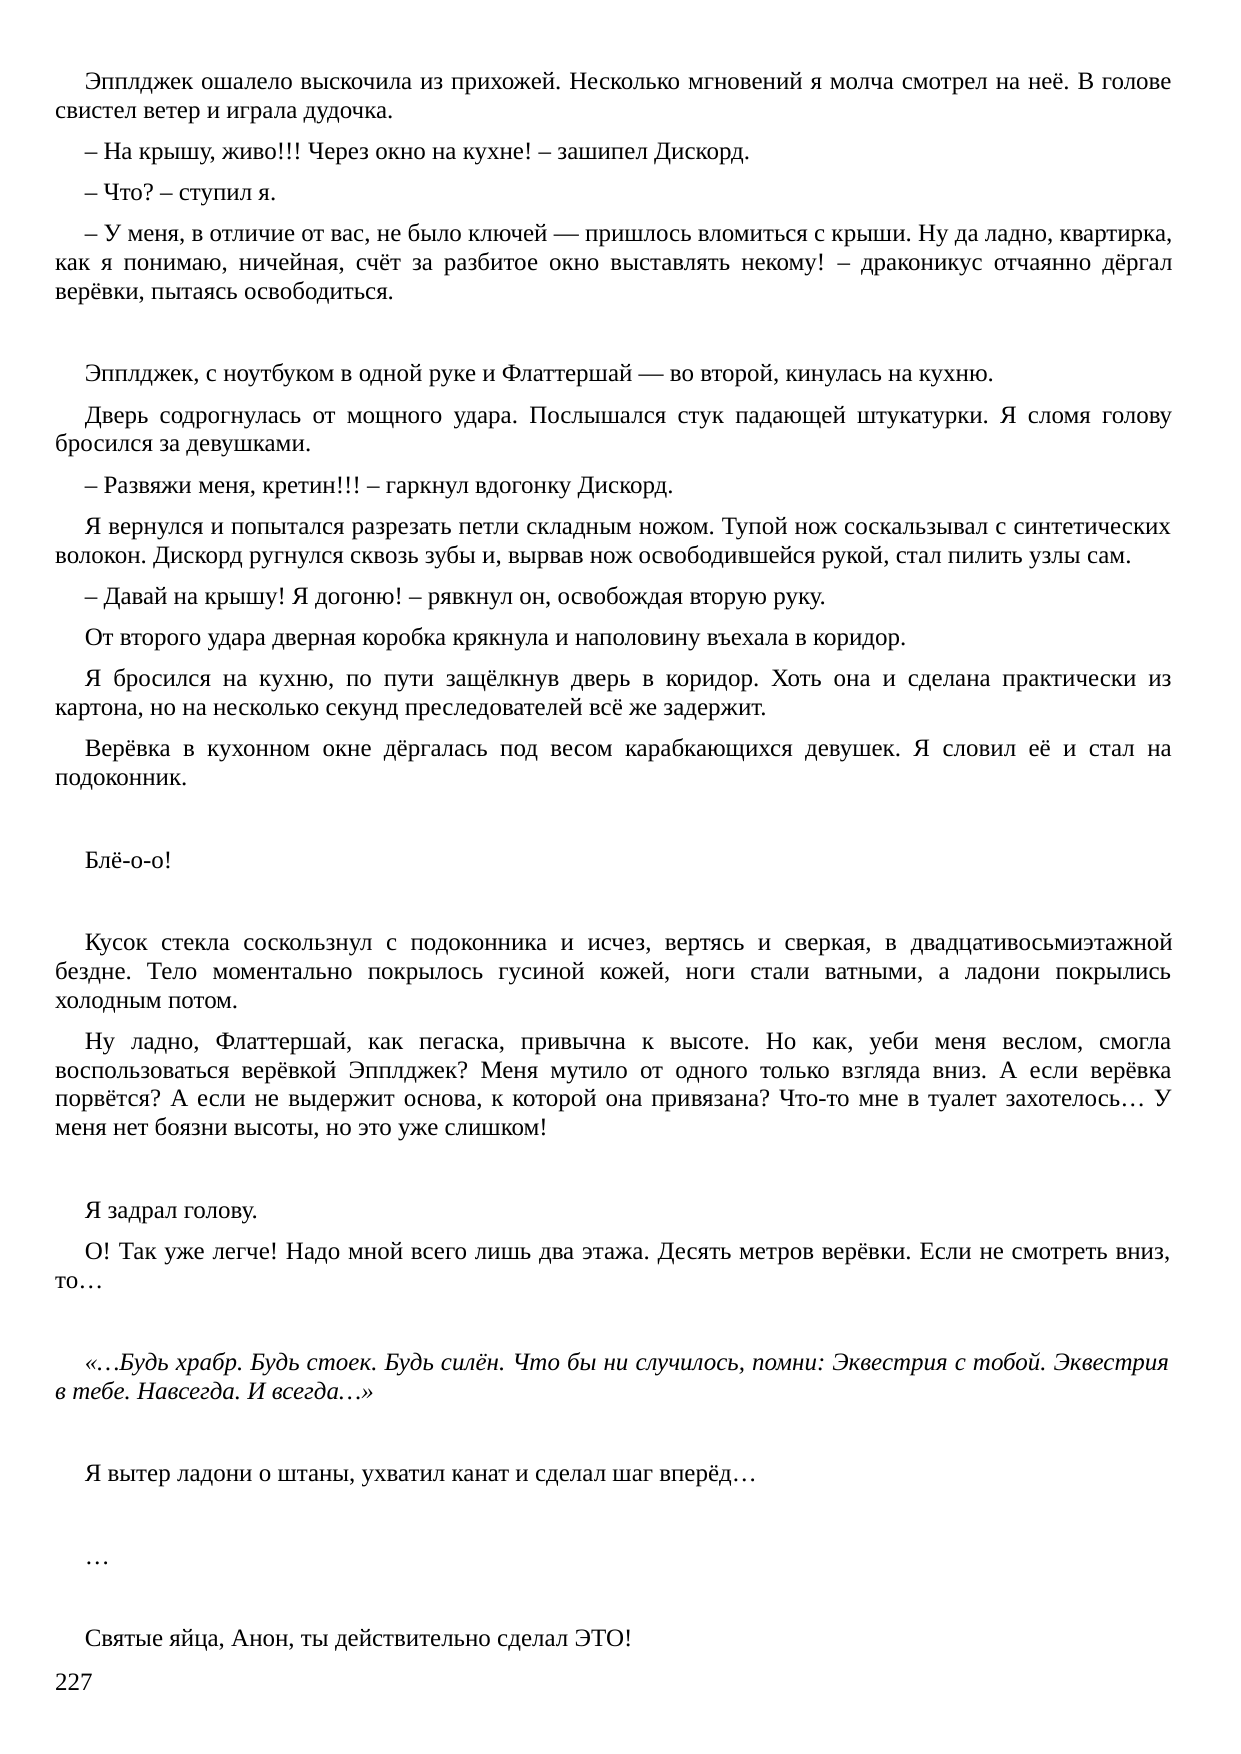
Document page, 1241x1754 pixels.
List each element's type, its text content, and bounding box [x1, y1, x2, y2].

text Ну ладно, Флаттершай, как пегаска, привычна к высоте. Но как, уеби меня веслом, смогла воспользоваться верёвкой Эпплджек? Меня мутило от одного только взгляда вниз. А если верёвка порвётся? А если не выдержит основа, к которой она привязана? Что-то мне в туалет захотелось… У меня нет боязни высоты, но это уже слишком! [55, 1026, 1173, 1141]
text – На крышу, живо!!! Через окно на кухне! – зашипел Дискорд. [55, 136, 1173, 165]
text Я бросился на кухню, по пути защёлкнув дверь в коридор. Хоть она и сделана практически из картона, но на несколько секунд преследователей всё же задержит. [55, 663, 1173, 721]
text – Давай на крышу! Я догоню! – рявкнул он, освобождая вторую руку. [55, 581, 1173, 610]
text Кусок стекла соскользнул с подоконника и исчез, вертясь и сверкая, в двадцативосьмиэтажной бездне. Тело моментально покрылось гусиной кожей, ноги стали ватными, а ладони покрылись холодным потом. [55, 927, 1173, 1013]
text Эпплджек ошалело выскочила из прихожей. Несколько мгновений я молча смотрел на неё. В голове свистел ветер и играла дудочка. [55, 66, 1173, 123]
text «…Будь храбр. Будь стоек. Будь силён. Что бы ни случилось, помни: Эквестрия с тобой. Эквестрия в тебе. Навсегда. И всегда…» [55, 1347, 1173, 1405]
text От второго удара дверная коробка крякнула и наполовину въехала в коридор. [55, 622, 1173, 651]
text Святые яйца, Анон, ты действительно сделал ЭТО! [55, 1623, 1173, 1652]
text Я вытер ладони о штаны, ухватил канат и сделал шаг вперёд… [55, 1458, 1173, 1487]
text Я задрал голову. [55, 1195, 1173, 1223]
text … [55, 1541, 1173, 1570]
text Верёвка в кухонном окне дёргалась под весом карабкающихся девушек. Я словил её и стал на подоконник. [55, 733, 1173, 791]
text Блё-о-о! [55, 845, 1173, 873]
text – У меня, в отличие от вас, не было ключей — пришлось вломиться с крыши. Ну да ладно, квартирка, как я понимаю, ничейная, счёт за разбитое окно выставлять некому! – драконикус отчаянно дёргал верёвки, пытаясь освободиться. [55, 218, 1173, 305]
text О! Так уже легче! Надо мной всего лишь два этажа. Десять метров верёвки. Если не смотреть вниз, то… [55, 1236, 1173, 1293]
text Дверь содрогнулась от мощного удара. Послышался стук падающей штукатурки. Я сломя голову бросился за девушками. [55, 400, 1173, 457]
text – Развяжи меня, кретин!!! – гаркнул вдогонку Дискорд. [55, 470, 1173, 498]
text – Что? – ступил я. [55, 177, 1173, 206]
text Эпплджек, с ноутбуком в одной руке и Флаттершай — во второй, кинулась на кухню. [55, 358, 1173, 387]
text Я вернулся и попытался разрезать петли складным ножом. Тупой нож соскальзывал с синтетических волокон. Дискорд ругнулся сквозь зубы и, вырвав нож освободившейся рукой, стал пилить узлы сам. [55, 511, 1173, 568]
